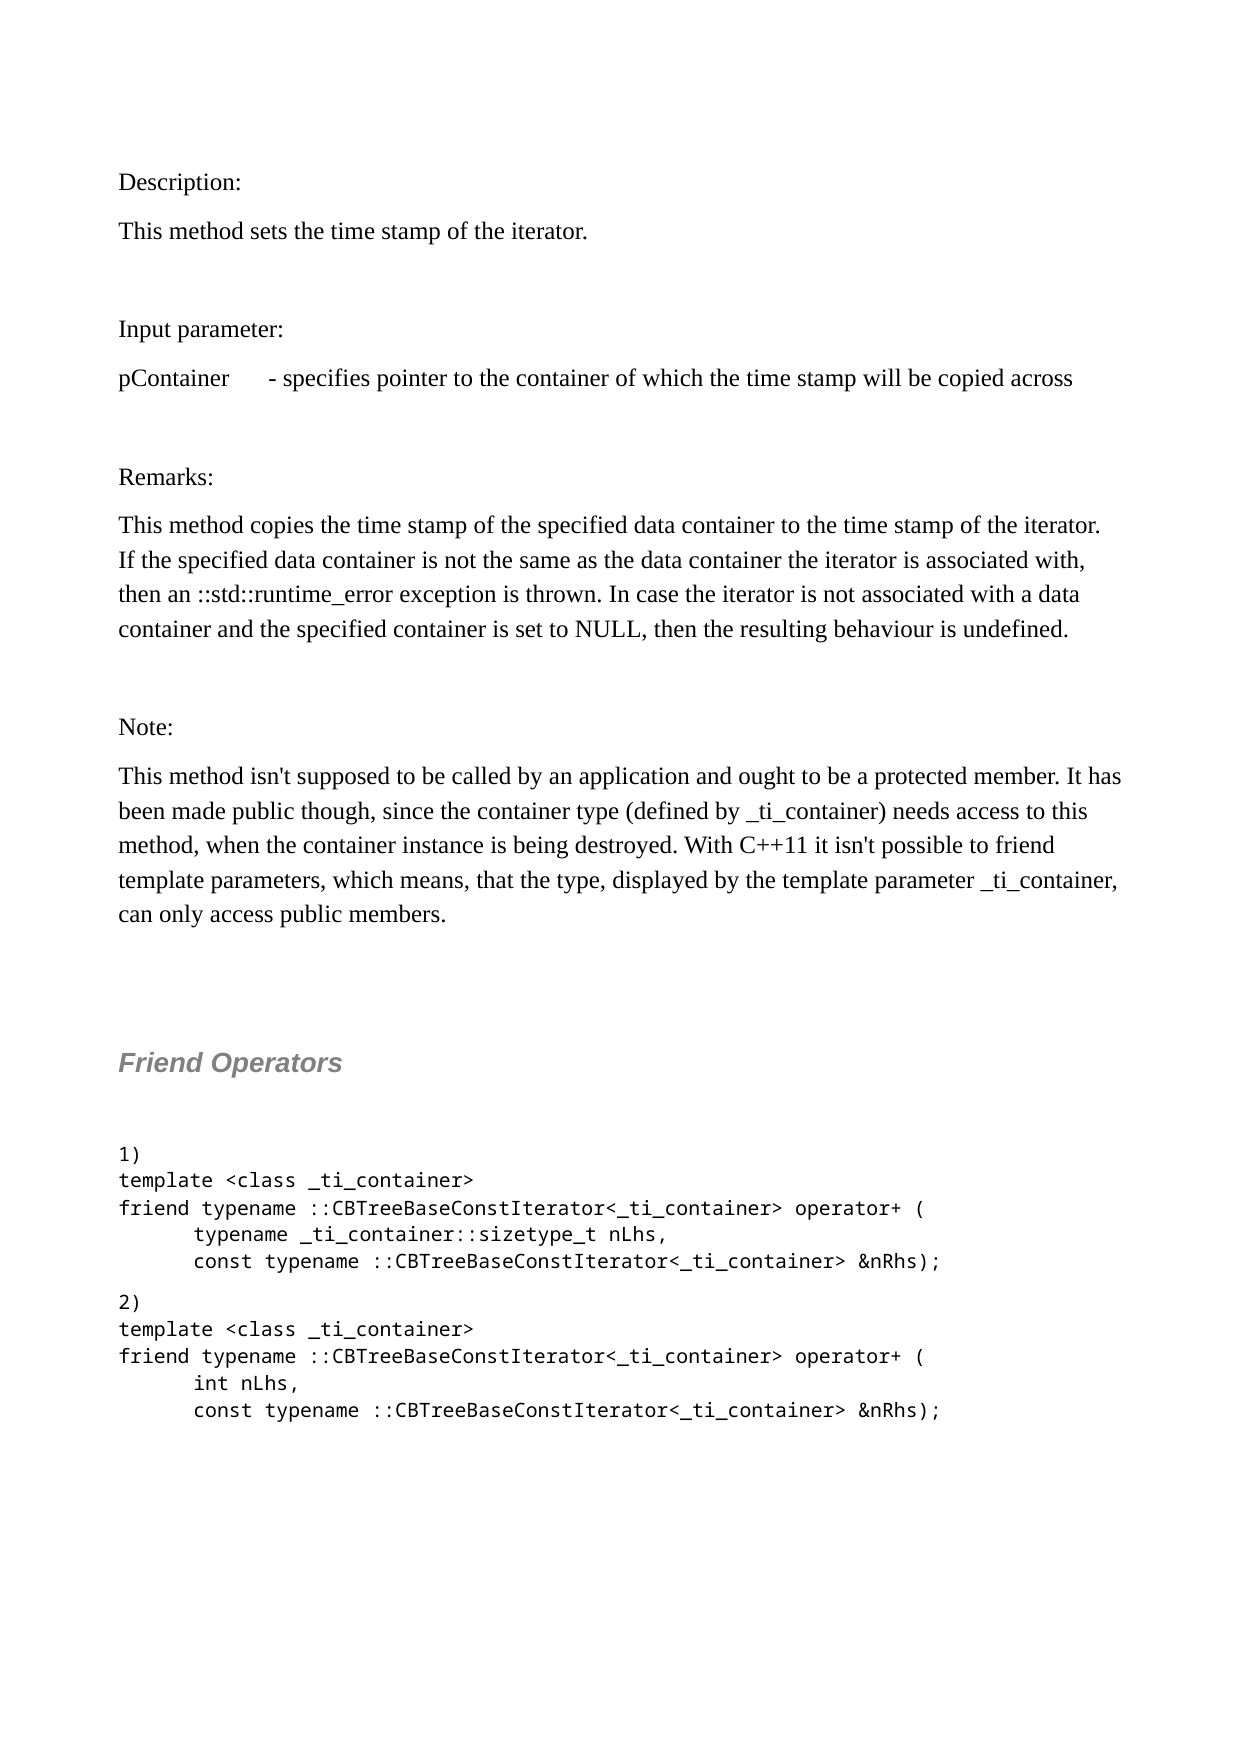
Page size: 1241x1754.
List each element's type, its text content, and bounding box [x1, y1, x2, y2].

text typename _ti_container::sizetype_t nLhs, [118, 1221, 1122, 1248]
text pContainer - specifies pointer to the container of which the time stamp will be copied across [118, 363, 1122, 392]
text friend typename ::CBTreeBaseConstIterator<_ti_container> operator+ ( [118, 1194, 1122, 1221]
text Note: [118, 712, 1122, 741]
text Input parameter: [118, 314, 1122, 343]
text const typename ::CBTreeBaseConstIterator<_ti_container> &nRhs); [118, 1248, 1122, 1275]
text template <class _ti_container> [118, 1315, 1122, 1342]
text template <class _ti_container> [118, 1167, 1122, 1194]
text This method isn't supposed to be called by an application and ought to be a protected member. It has been made public though, since the container type (defined by _ti_container) needs access to this method, when the container instance is being destroyed. With C++11 it isn't possible to friend template parameters, which means, that the type, displayed by the template parameter _ti_container, can only access public members. [118, 761, 1122, 928]
text Description: [118, 167, 1122, 196]
text This method sets the time stamp of the iterator. [118, 216, 1122, 245]
text int nLhs, [118, 1369, 1122, 1396]
text const typename ::CBTreeBaseConstIterator<_ti_container> &nRhs); [118, 1396, 1122, 1423]
subtitle Friend Operators [118, 1046, 1122, 1078]
text This method copies the time stamp of the specified data container to the time stamp of the iterator. If the specified data container is not the same as the data container the iterator is associated with, then an ::std::runtime_error exception is thrown. In case the iterator is not associated with a data container and the specified container is set to NULL, then the resulting behaviour is undefined. [118, 511, 1122, 643]
text friend typename ::CBTreeBaseConstIterator<_ti_container> operator+ ( [118, 1342, 1122, 1369]
text 2) [118, 1288, 1122, 1315]
text 1) [118, 1140, 1122, 1167]
text Remarks: [118, 462, 1122, 490]
